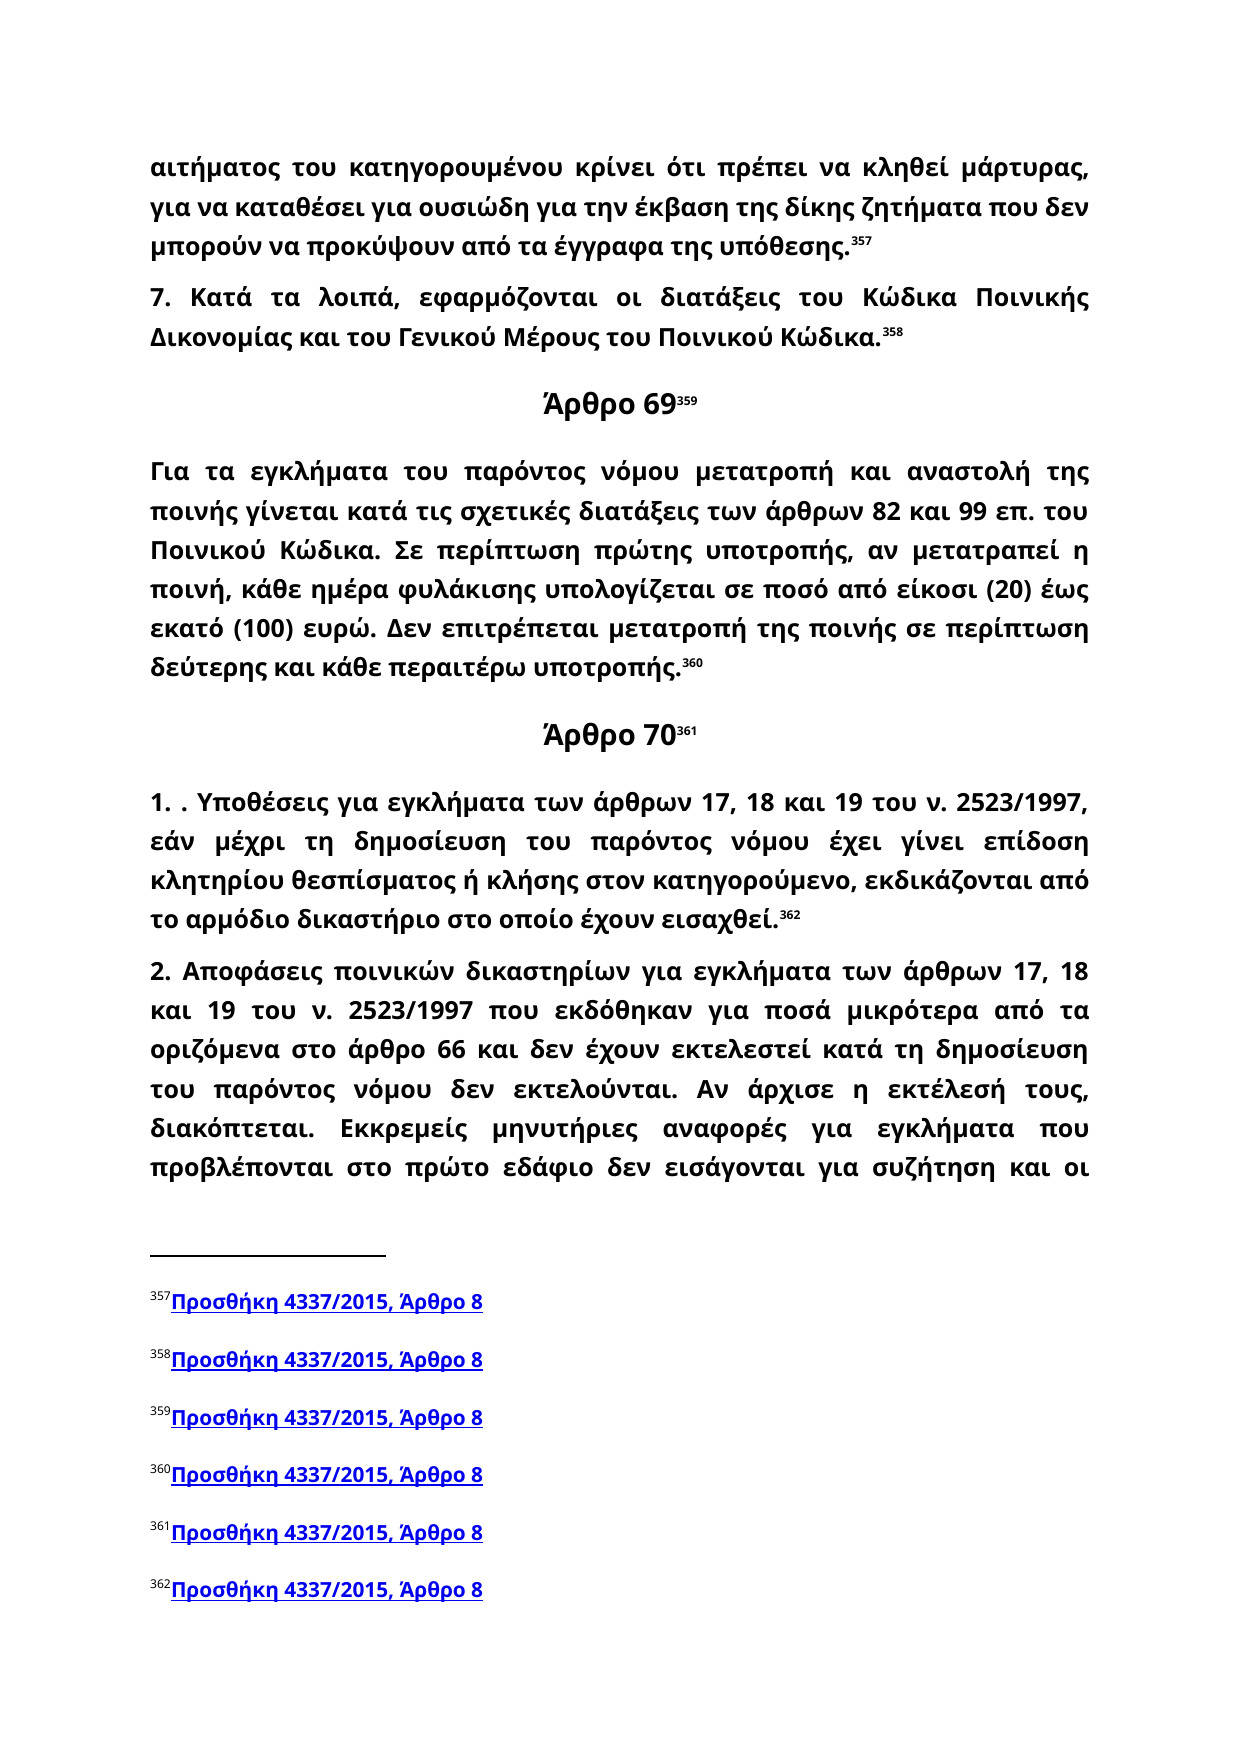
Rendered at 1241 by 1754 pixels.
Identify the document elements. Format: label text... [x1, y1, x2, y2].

text 1. . Υποθέσεις για εγκλήματα των άρθρων 17, 18 και 19 του ν. 2523/1997, εάν μέχρι τη δημοσίευση του παρόντος νόμου έχει γίνει επίδοση κλητηρίου θεσπίσματος ή κλήσης στον κατηγορούμενο, εκδικάζονται από το αρμόδιο δικαστήριο στο οποίο έχουν εισαχθεί. [150, 784, 1090, 936]
subtitle Άρθρο 69 [150, 383, 1090, 423]
text 2. Αποφάσεις ποινικών δικαστηρίων για εγκλήματα των άρθρων 17, 18 και 19 του ν. 2523/1997 που εκδόθηκαν για ποσά μικρότερα από τα οριζόμενα στο άρθρο 66 και δεν έχουν εκτελεστεί κατά τη δημοσίευση του παρόντος νόμου δεν εκτελούνται. Αν άρχισε η εκτέλεσή τους, διακόπτεται. Εκκρεμείς μηνυτήριες αναφορές για εγκλήματα που προβλέπονται στο πρώτο εδάφιο δεν εισάγονται για συζήτηση και οι [150, 954, 1090, 1184]
text Για τα εγκλήματα του παρόντος νόμου μετατροπή και αναστολή της ποινής γίνεται κατά τις σχετικές διατάξεις των άρθρων 82 και 99 επ. του Ποινικού Κώδικα. Σε περίπτωση πρώτης υποτροπής, αν μετατραπεί η ποινή, κάθε ημέρα φυλάκισης υπολογίζεται σε ποσό από είκοσι (20) έως εκατό (100) ευρώ. Δεν επιτρέπεται μετατροπή της ποινής σε περίπτωση δεύτερης και κάθε περαιτέρω υποτροπής. [150, 454, 1090, 684]
subtitle Άρθρο 70 [150, 714, 1090, 754]
text Προσθήκη 4337/2015, Άρθρο 8 [150, 1287, 1090, 1316]
text αιτήματος του κατηγορουμένου κρίνει ότι πρέπει να κληθεί μάρτυρας, για να καταθέσει για ουσιώδη για την έκβαση της δίκης ζητήματα που δεν μπορούν να προκύψουν από τα έγγραφα της υπόθεσης. [150, 150, 1090, 262]
text 7. Κατά τα λοιπά, εφαρμόζονται οι διατάξεις του Κώδικα Ποινικής Δικονομίας και του Γενικού Μέρους του Ποινικού Κώδικα. [150, 280, 1090, 353]
text Προσθήκη 4337/2015, Άρθρο 8 [150, 1460, 1090, 1489]
text Προσθήκη 4337/2015, Άρθρο 8 [150, 1518, 1090, 1546]
text Προσθήκη 4337/2015, Άρθρο 8 [150, 1403, 1090, 1431]
text Προσθήκη 4337/2015, Άρθρο 8 [150, 1345, 1090, 1373]
text Προσθήκη 4337/2015, Άρθρο 8 [150, 1576, 1090, 1604]
